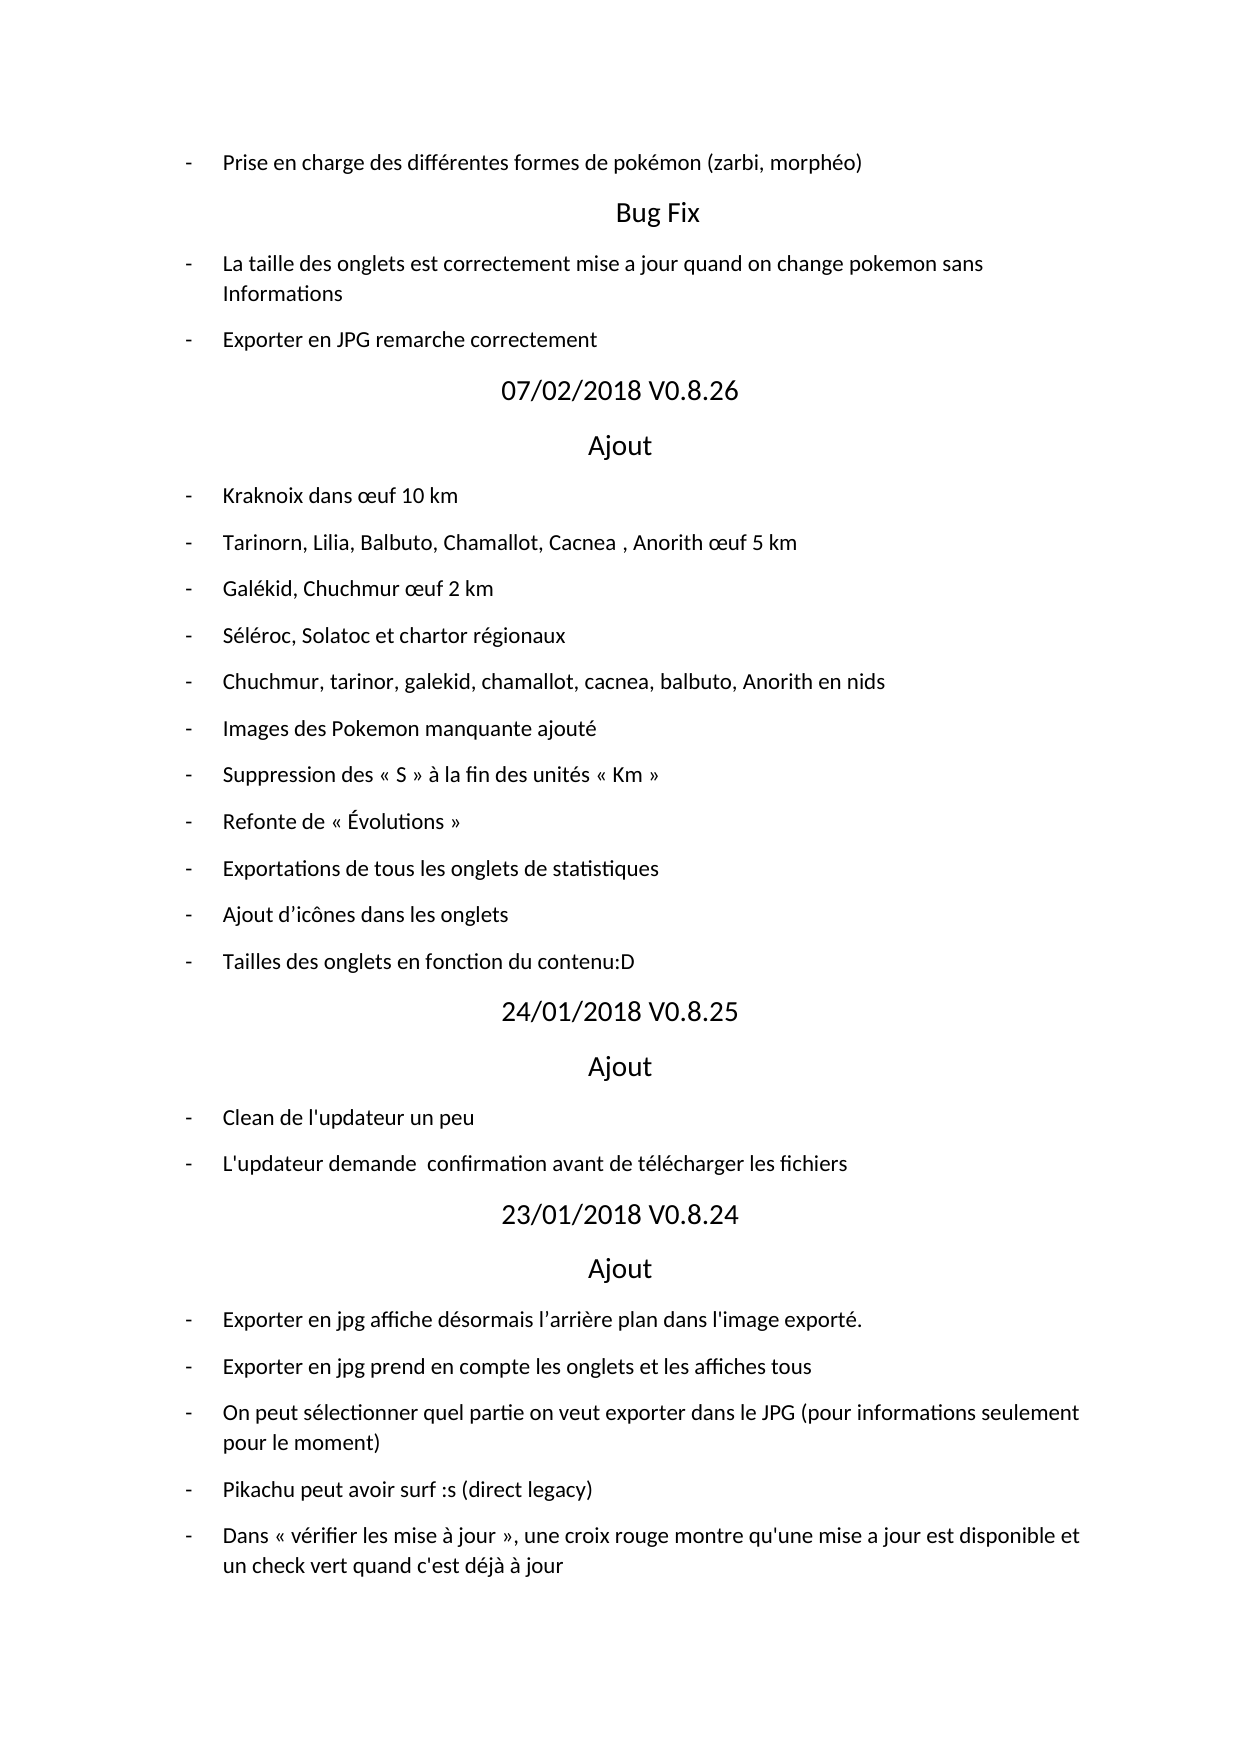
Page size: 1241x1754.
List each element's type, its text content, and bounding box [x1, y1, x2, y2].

list Images des Pokemon manquante ajouté [185, 714, 1093, 742]
list Exporter en jpg prend en compte les onglets et les affiches tous [185, 1352, 1093, 1380]
list L'updateur demande confirmation avant de télécharger les fichiers [185, 1149, 1093, 1177]
text 23/01/2018 V0.8.24 [148, 1196, 1093, 1232]
list Galékid, Chuchmur œuf 2 km [185, 574, 1093, 602]
list Tarinorn, Lilia, Balbuto, Chamallot, Cacnea , Anorith œuf 5 km [185, 528, 1093, 556]
list Refonte de « Évolutions » [185, 807, 1093, 835]
text Ajout [148, 427, 1093, 462]
text 07/02/2018 V0.8.26 [148, 372, 1093, 407]
list Dans « vérifier les mise à jour », une croix rouge montre qu'une mise a jour est disponible et un check vert quand c'est déjà à jour [185, 1521, 1093, 1579]
list Exportations de tous les onglets de statistiques [185, 854, 1093, 882]
list La taille des onglets est correctement mise a jour quand on change pokemon sans Informations [185, 249, 1093, 307]
list Kraknoix dans œuf 10 km [185, 481, 1093, 509]
list Pikachu peut avoir surf :s (direct legacy) [185, 1475, 1093, 1503]
list Séléroc, Solatoc et chartor régionaux [185, 621, 1093, 649]
list Chuchmur, tarinor, galekid, chamallot, cacnea, balbuto, Anorith en nids [185, 667, 1093, 696]
text 24/01/2018 V0.8.25 [148, 993, 1093, 1029]
list Suppression des « S » à la fin des unités « Km » [185, 761, 1093, 789]
text Ajout [148, 1251, 1093, 1286]
list Exporter en jpg affiche désormais l’arrière plan dans l'image exporté. [185, 1305, 1093, 1333]
list Clean de l'updateur un peu [185, 1103, 1093, 1131]
list Prise en charge des différentes formes de pokémon (zarbi, morphéo) [185, 148, 1093, 176]
text Ajout [148, 1048, 1093, 1084]
list Exporter en JPG remarche correctement [185, 325, 1093, 353]
list Bug Fix [185, 194, 1093, 230]
list Tailles des onglets en fonction du contenu:D [185, 947, 1093, 975]
list Ajout d’icônes dans les onglets [185, 900, 1093, 928]
list On peut sélectionner quel partie on veut exporter dans le JPG (pour informations seulement pour le moment) [185, 1398, 1093, 1456]
